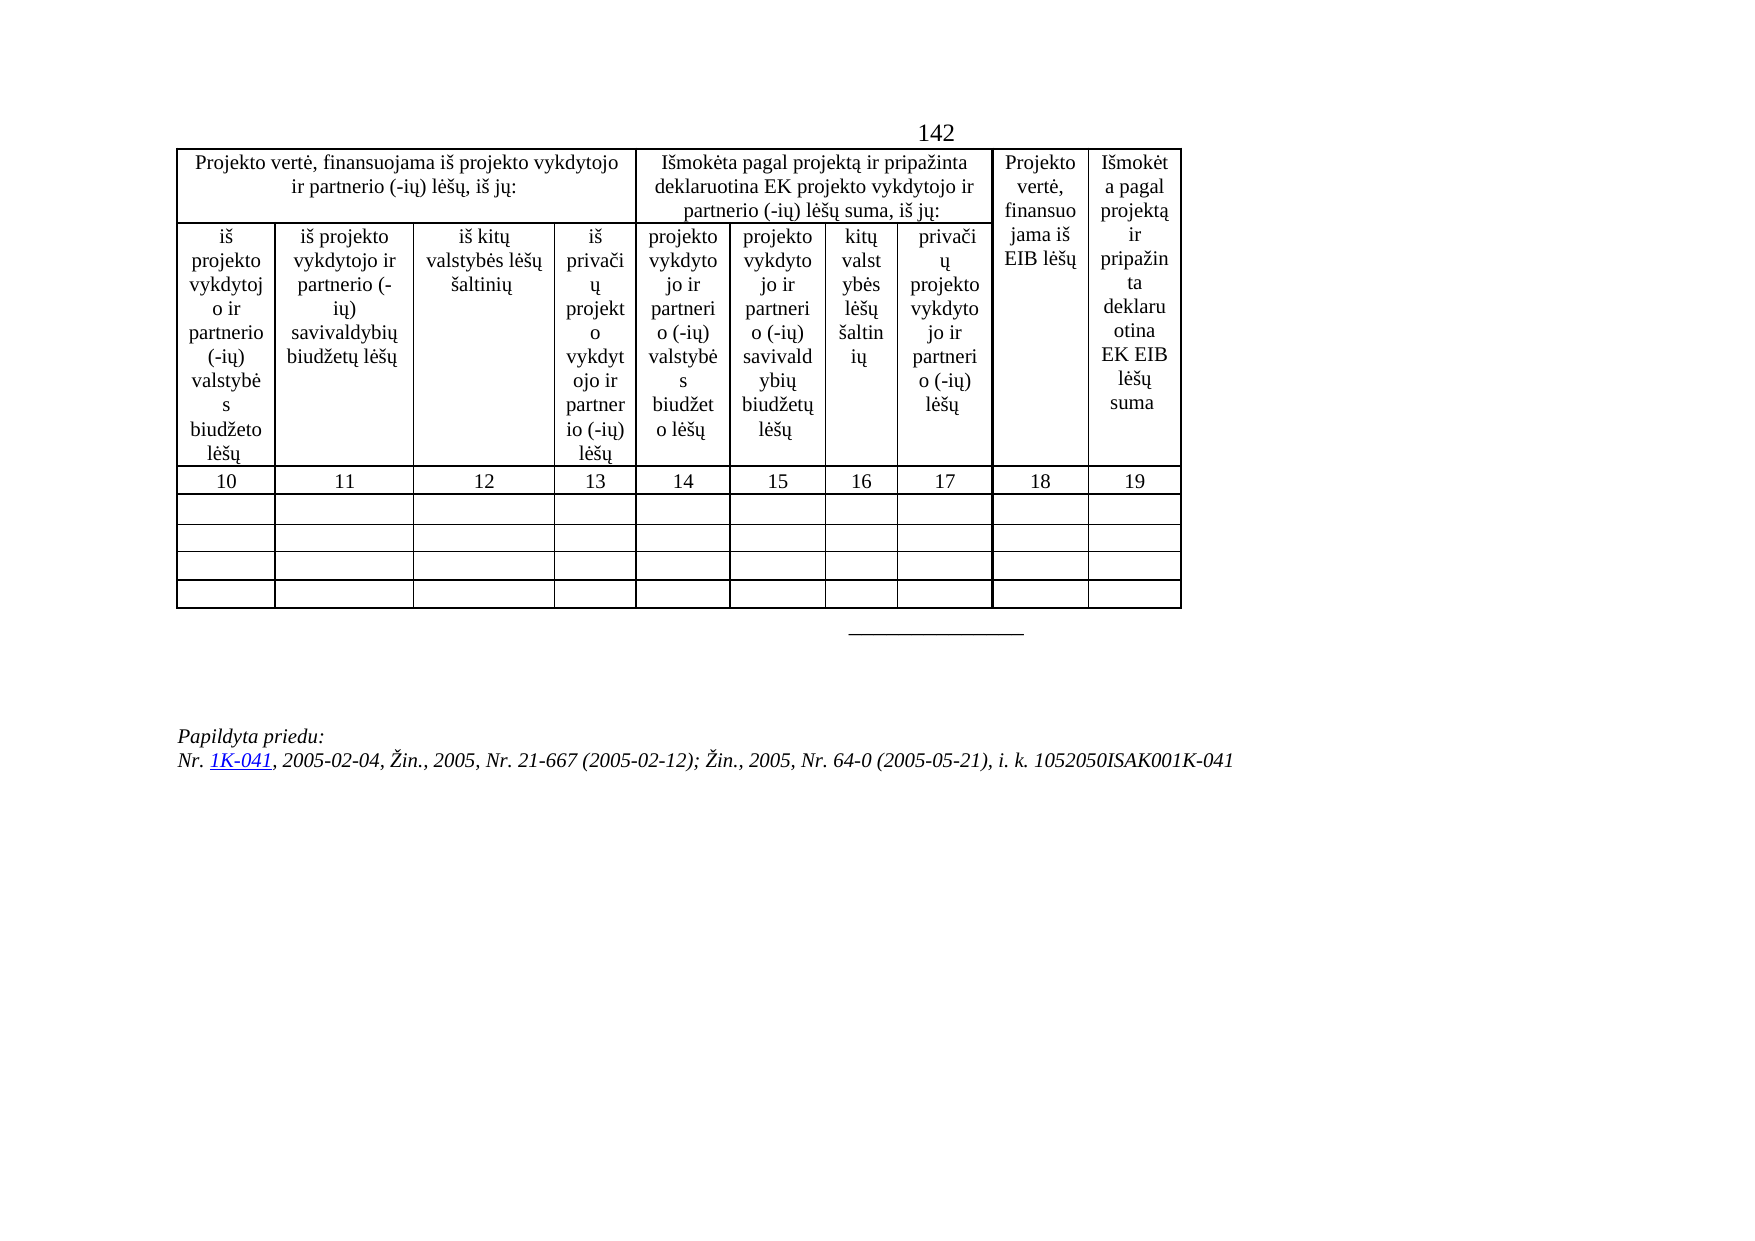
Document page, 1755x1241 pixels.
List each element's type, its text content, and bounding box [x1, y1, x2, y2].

table_cell [555, 552, 635, 579]
table_cell 13 [555, 467, 635, 493]
table_cell [826, 552, 897, 579]
table_cell 19 [1089, 467, 1180, 493]
table_cell [898, 495, 991, 524]
table_cell iš kitų valstybės lėšų šaltinių [414, 224, 554, 464]
table_cell [994, 552, 1088, 579]
table_cell [555, 525, 635, 551]
table_header Išmokėta pagal projektą ir pripažinta deklaruotina EK EIB lėšų suma [1089, 150, 1180, 464]
table_header Išmokėta pagal projektą ir pripažinta deklaruotina EK projekto vykdytojo ir partnerio (-ių) lėšų suma, iš jų: [637, 150, 991, 222]
table_cell [414, 495, 554, 524]
table_cell 16 [826, 467, 897, 493]
table_cell projekto vykdytojo ir partnerio (-ių) savivaldybių biudžetų lėšų [731, 224, 825, 464]
table_cell [994, 495, 1088, 524]
table_cell [276, 581, 413, 607]
table_cell iš projekto vykdytojo ir partnerio (-ių) valstybės biudžeto lėšų [178, 224, 274, 464]
table_cell [898, 581, 991, 607]
table_cell iš projekto vykdytojo ir partnerio (-ių) savivaldybių biudžetų lėšų [276, 224, 413, 464]
table_cell [826, 581, 897, 607]
table_cell [994, 525, 1088, 551]
table_cell [731, 581, 825, 607]
table_cell privačių projekto vykdytojo ir partnerio (-ių) lėšų [898, 224, 991, 464]
table_cell [1089, 525, 1180, 551]
table_cell 10 [178, 467, 274, 493]
table_cell [414, 581, 554, 607]
table_cell [731, 525, 825, 551]
table_cell 18 [994, 467, 1088, 493]
table_cell [826, 495, 897, 524]
table_cell [637, 552, 729, 579]
table_cell [414, 552, 554, 579]
text Papildyta priedu: [177, 724, 1695, 748]
table_cell [178, 581, 274, 607]
table_cell 17 [898, 467, 991, 493]
table_cell [637, 581, 729, 607]
table_cell [637, 525, 729, 551]
table_cell kitų valstybės lėšų šaltinių [826, 224, 897, 464]
table_cell [555, 495, 635, 524]
table_cell [637, 495, 729, 524]
table_cell [414, 525, 554, 551]
text Nr. 1K-041, 2005-02-04, Žin., 2005, Nr. 21-667 (2005-02-12); Žin., 2005, Nr. 64-0 (2005-05-21), i. k. 1052050ISAK001K-041 [177, 748, 1695, 772]
table_cell iš privačių projekto vykdytojo ir partnerio (-ių) lėšų [555, 224, 635, 464]
table_cell [731, 552, 825, 579]
table_cell [178, 552, 274, 579]
table_cell [731, 495, 825, 524]
table_cell 14 [637, 467, 729, 493]
table_header Projekto vertė, finansuojama iš projekto vykdytojo ir partnerio (-ių) lėšų, iš jų: [178, 150, 635, 222]
table_cell [898, 552, 991, 579]
table_cell 15 [731, 467, 825, 493]
table_cell [826, 525, 897, 551]
table_cell [178, 495, 274, 524]
table_cell 11 [276, 467, 413, 493]
table_cell [276, 495, 413, 524]
table_cell [1089, 581, 1180, 607]
table_header Projekto vertė, finansuojama iš EIB lėšų [994, 150, 1088, 464]
text ______________ [177, 609, 1695, 638]
table_cell [1089, 552, 1180, 579]
table_cell [898, 525, 991, 551]
table_cell [1089, 495, 1180, 524]
table_cell [276, 552, 413, 579]
table_cell [276, 525, 413, 551]
table_cell [555, 581, 635, 607]
table_cell [178, 525, 274, 551]
table_cell projekto vykdytojo ir partnerio (-ių) valstybės biudžeto lėšų [637, 224, 729, 464]
table_cell 12 [414, 467, 554, 493]
table_cell [994, 581, 1088, 607]
